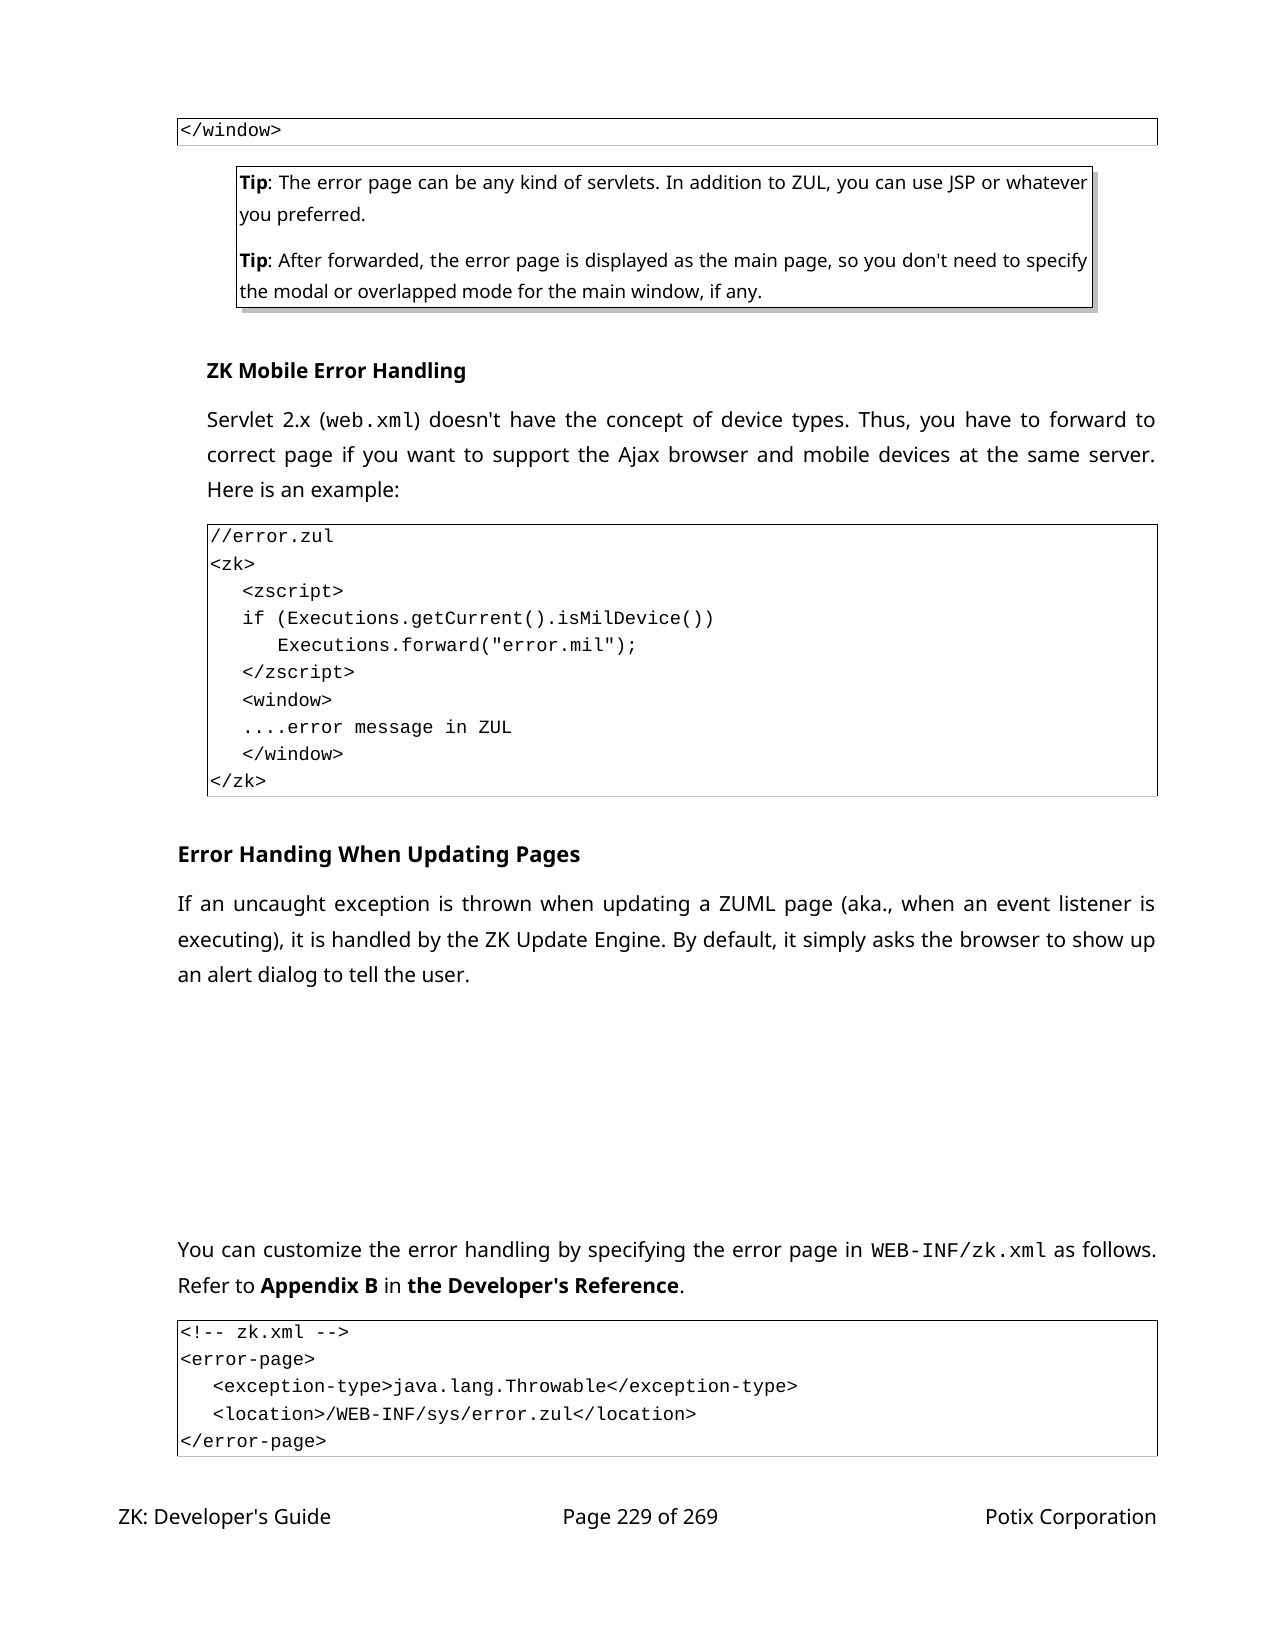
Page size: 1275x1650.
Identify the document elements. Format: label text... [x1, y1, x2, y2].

text <exception-type>java.lang.Throwable</exception-type> [178, 1374, 1157, 1398]
subtitle ZK Mobile Error Handling [207, 356, 1157, 384]
text <window> [208, 687, 1157, 712]
text </window> [178, 119, 1157, 145]
text You can customize the error handling by specifying the error page in WEB-INF/zk.xml as follows. Refer to Appendix B in the Developer's Reference. [177, 1009, 1157, 1299]
text Tip: The error page can be any kind of servlets. In addition to ZUL, you can use JSP or whatever you preferred. [237, 167, 1092, 226]
text </window> [208, 742, 1157, 766]
text //error.zul [208, 525, 1157, 549]
text Executions.forward("error.mil"); [208, 633, 1157, 657]
text If an uncaught exception is thrown when updating a ZUML page (aka., when an event listener is executing), it is handled by the ZK Update Engine. By default, it simply asks the browser to show up an alert dialog to tell the user. [177, 889, 1157, 988]
subtitle Error Handing When Updating Pages [177, 839, 1157, 869]
text Tip: After forwarded, the error page is displayed as the main page, so you don't need to specify the modal or overlapped mode for the main window, if any. [237, 244, 1092, 307]
text if (Executions.getCurrent().isMilDevice()) [208, 606, 1157, 630]
text <zk> [208, 552, 1157, 576]
text ....error message in ZUL [208, 715, 1157, 739]
text <error-page> [178, 1347, 1157, 1371]
text </zk> [208, 769, 1157, 796]
text <location>/WEB-INF/sys/error.zul</location> [178, 1401, 1157, 1426]
text <!-- zk.xml --> [178, 1321, 1157, 1344]
text Servlet 2.x (web.xml) doesn't have the concept of device types. Thus, you have to forward to correct page if you want to support the Ajax browser and mobile devices at the same server. Here is an example: [207, 405, 1157, 504]
text </error-page> [178, 1428, 1157, 1456]
text <zscript> [208, 579, 1157, 603]
text </zscript> [208, 660, 1157, 684]
